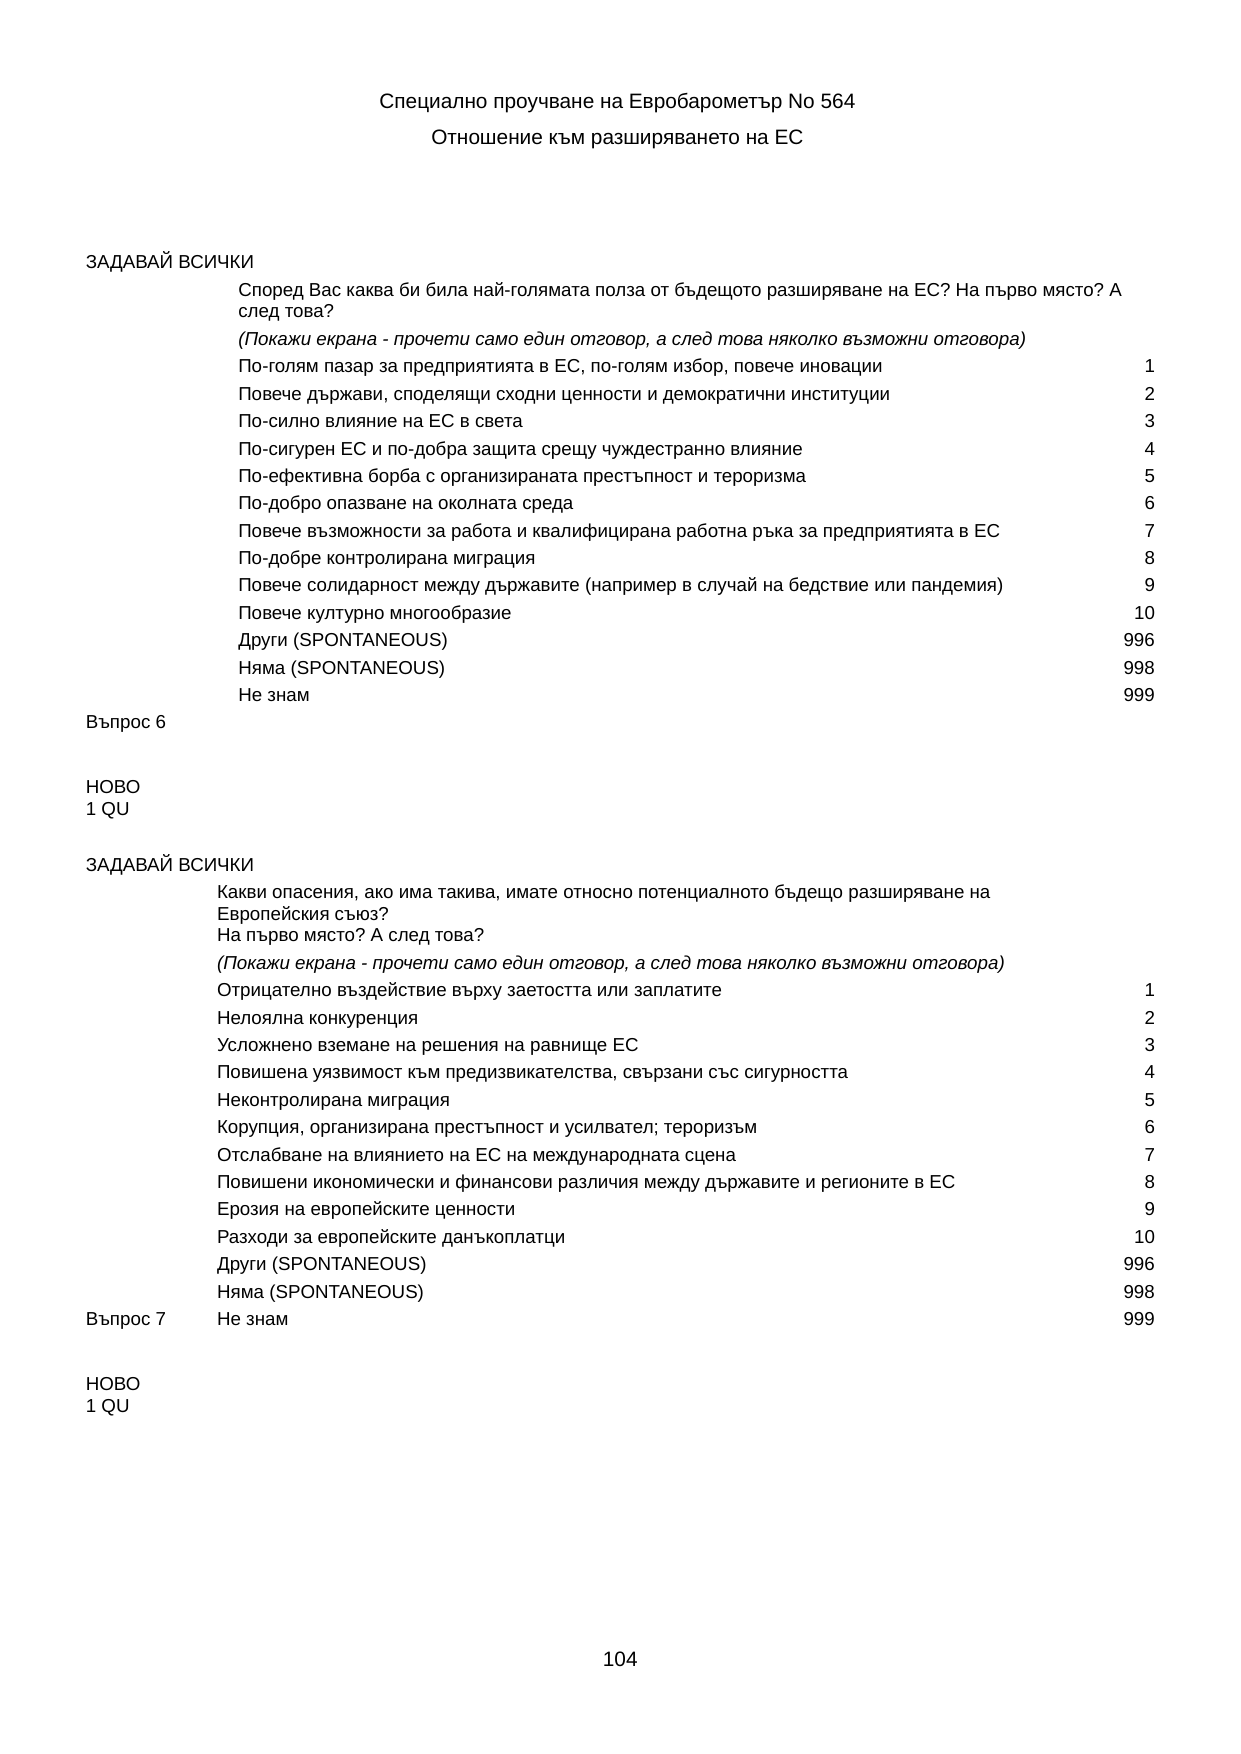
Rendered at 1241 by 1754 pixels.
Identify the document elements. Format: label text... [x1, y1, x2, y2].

table_cell Повишени икономически и финансови различия между държавите и регионите в ЕС [214, 1168, 988, 1195]
table_cell НОВО 1 QU [83, 1363, 1048, 1419]
table_cell 6 [989, 1113, 1157, 1141]
table_cell [1049, 1363, 1157, 1419]
table_cell Повече възможности за работа и квалифицирана работна ръка за предприятията в ЕС [235, 517, 1048, 544]
table_cell Усложнено вземане на решения на равнище ЕС [214, 1031, 988, 1058]
table_cell Неконтролирана миграция [214, 1086, 988, 1113]
table_cell [1049, 823, 1157, 878]
table_cell Какви опасения, ако има такива, имате относно потенциалното бъдещо разширяване на Европейския съюз? На първо място? А след това? [214, 878, 1048, 949]
table_cell Други (SPONTANEOUS) [235, 626, 1048, 653]
table_cell Разходи за европейските данъкоплатци [214, 1223, 988, 1250]
table_cell 9 [989, 1195, 1157, 1223]
table_header ЗАДАВАЙ ВСИЧКИ [83, 220, 1157, 276]
table_cell По-голям пазар за предприятията в ЕС, по-голям избор, повече иновации [235, 352, 1048, 379]
table_cell Повече културно многообразие [235, 599, 1048, 626]
table_cell По-сигурен ЕС и по-добра защита срещу чуждестранно влияние [235, 434, 1048, 462]
table_cell Други (SPONTANEOUS) [214, 1250, 988, 1277]
table_cell [214, 1332, 988, 1363]
table_cell [83, 1419, 214, 1453]
table_cell 10 [989, 1223, 1157, 1250]
table_cell 10 [1049, 599, 1157, 626]
table_cell [83, 736, 235, 767]
table_cell Не знам [235, 681, 1048, 708]
table_cell Отслабване на влиянието на ЕС на международната сцена [214, 1141, 988, 1168]
table_cell По-добро опазване на околната среда [235, 489, 1048, 517]
table_cell 2 [1049, 380, 1157, 407]
table_cell (Покажи екрана - прочети само един отговор, а след това няколко възможни отговора) [214, 949, 1048, 976]
table_cell Според Вас каква би била най-голямата полза от бъдещото разширяване на ЕС? На първо място? А след това? [235, 276, 1157, 325]
table_cell 2 [989, 1004, 1157, 1031]
table_cell (Покажи екрана - прочети само един отговор, а след това няколко възможни отговора) [235, 325, 1157, 352]
table_cell 5 [989, 1086, 1157, 1113]
table_cell НОВО 1 QU [83, 767, 1157, 822]
table_cell 4 [989, 1058, 1157, 1086]
table_cell 5 [1049, 462, 1157, 489]
table_cell Нелоялна конкуренция [214, 1004, 988, 1031]
table_cell 999 [989, 1305, 1157, 1332]
table_cell 1 [989, 976, 1157, 1003]
table_cell [1049, 708, 1157, 736]
table_cell 8 [989, 1168, 1157, 1195]
table_cell Ерозия на европейските ценности [214, 1195, 988, 1223]
table_cell 999 [1049, 681, 1157, 708]
table_cell 998 [1049, 654, 1157, 681]
table_cell Не знам [214, 1305, 988, 1332]
table_cell Повече солидарност между държавите (например в случай на бедствие или пандемия) [235, 571, 1048, 599]
table_cell 4 [1049, 434, 1157, 462]
table_cell Повече държави, споделящи сходни ценности и демократични институции [235, 380, 1048, 407]
table_cell Повишена уязвимост към предизвикателства, свързани със сигурността [214, 1058, 988, 1086]
table_cell По-добре контролирана миграция [235, 544, 1048, 571]
table_cell [989, 1419, 1048, 1453]
table_cell По-силно влияние на ЕС в света [235, 407, 1048, 434]
table_cell Няма (SPONTANEOUS) [235, 654, 1048, 681]
table_cell [1049, 878, 1157, 949]
table_cell [1049, 1419, 1157, 1453]
table_cell 7 [989, 1141, 1157, 1168]
table_cell 9 [1049, 571, 1157, 599]
table_cell 996 [989, 1250, 1157, 1277]
table_cell Корупция, организирана престъпност и усилвател; тероризъм [214, 1113, 988, 1141]
table_cell По-ефективна борба с организираната престъпност и тероризма [235, 462, 1048, 489]
table_cell 3 [1049, 407, 1157, 434]
table_cell 1 [1049, 352, 1157, 379]
table_cell [235, 736, 1048, 767]
table_cell Отрицателно въздействие върху заетостта или заплатите [214, 976, 988, 1003]
table_cell 996 [1049, 626, 1157, 653]
table_cell [1049, 736, 1157, 767]
table_cell [235, 1419, 988, 1453]
table_cell [214, 1419, 235, 1453]
table_cell 3 [989, 1031, 1157, 1058]
table_cell 998 [989, 1278, 1157, 1305]
table_cell 7 [1049, 517, 1157, 544]
table_cell [235, 708, 1048, 736]
table_cell [83, 1332, 214, 1363]
table_cell Няма (SPONTANEOUS) [214, 1278, 988, 1305]
table_cell Въпрос 7 [83, 878, 214, 1332]
table_cell Въпрос 6 [83, 276, 235, 736]
table_cell ЗАДАВАЙ ВСИЧКИ [83, 823, 1048, 878]
table_cell 8 [1049, 544, 1157, 571]
table_cell [1049, 949, 1157, 976]
table_cell [989, 1332, 1157, 1363]
table_cell 6 [1049, 489, 1157, 517]
